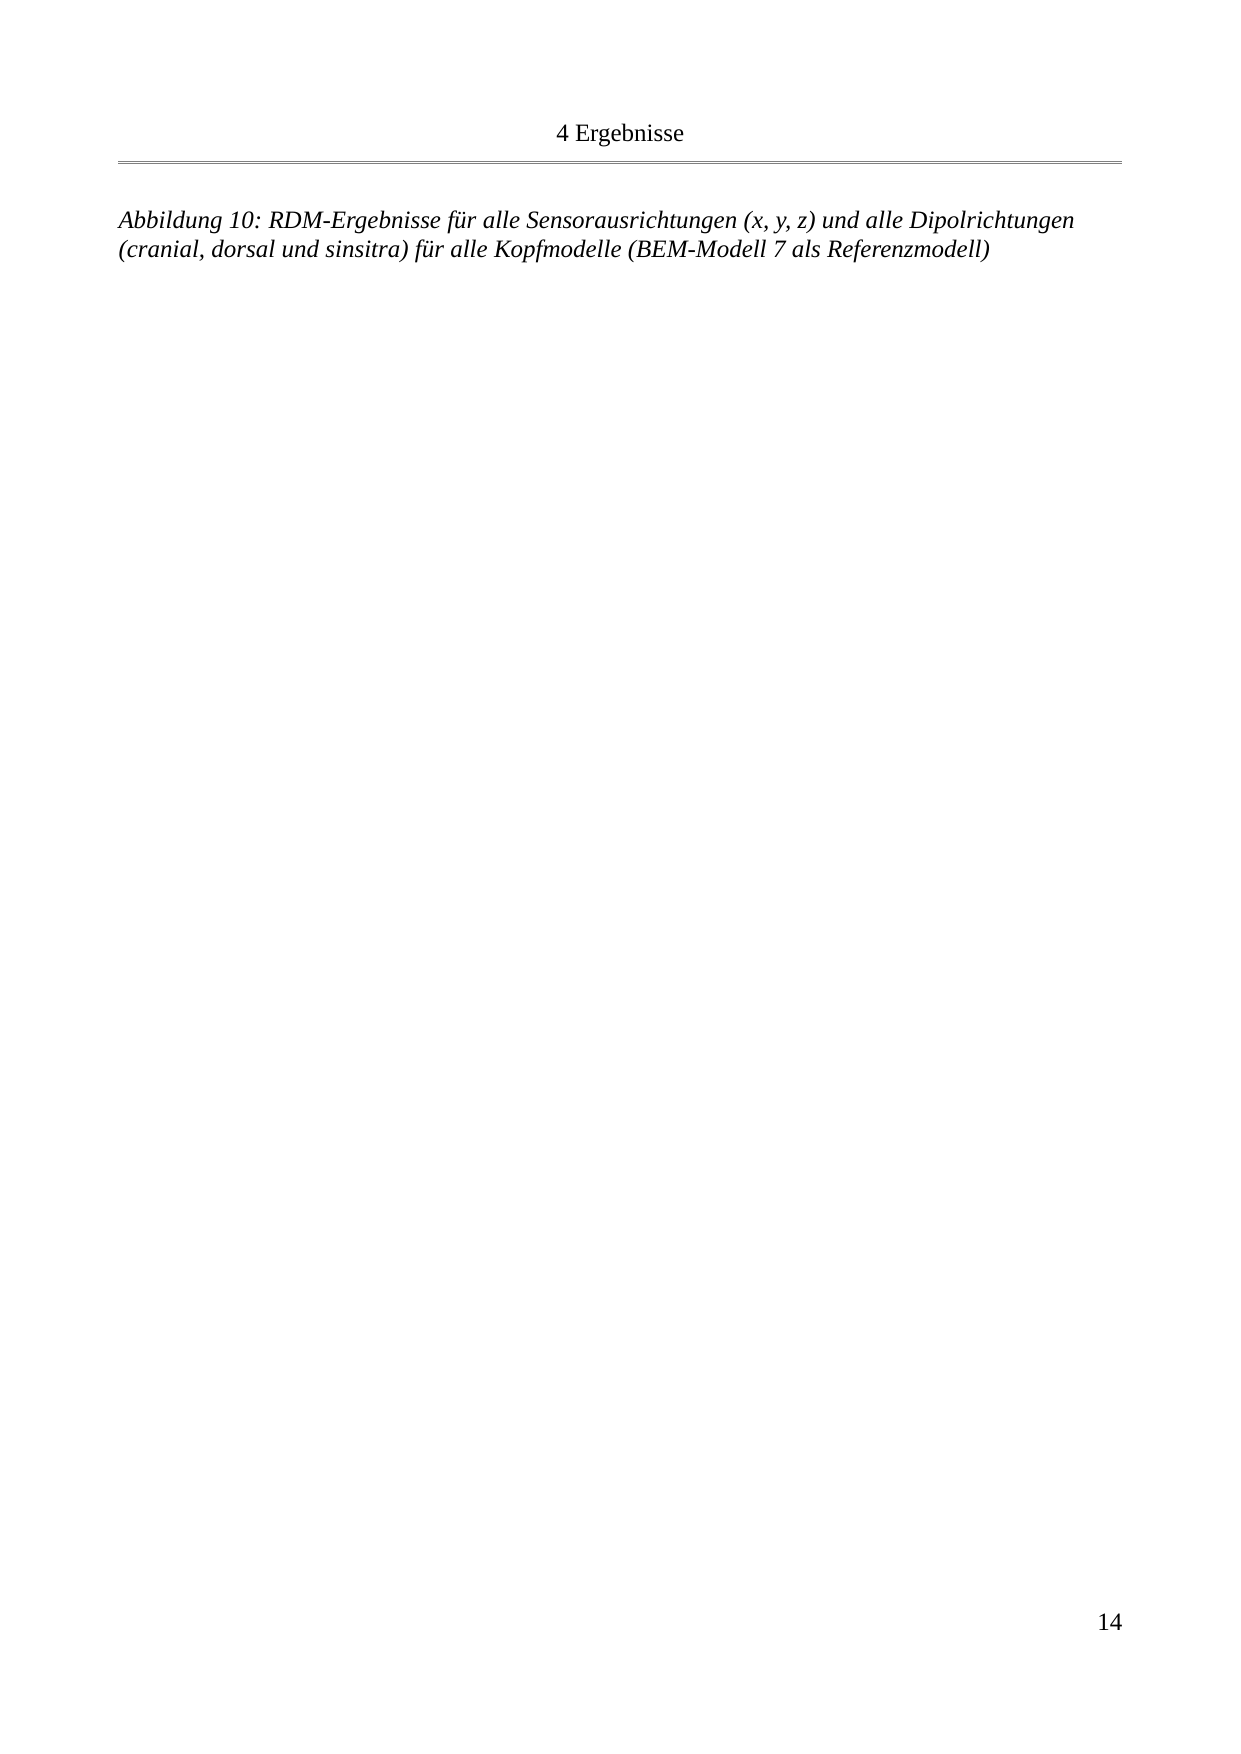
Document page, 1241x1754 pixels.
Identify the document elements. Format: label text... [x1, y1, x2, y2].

text Abbildung 10: RDM-Ergebnisse für alle Sensorausrichtungen (x, y, z) und alle Dipolrichtungen (cranial, dorsal und sinsitra) für alle Kopfmodelle (BEM-Modell 7 als Referenzmodell) [118, 206, 1122, 263]
